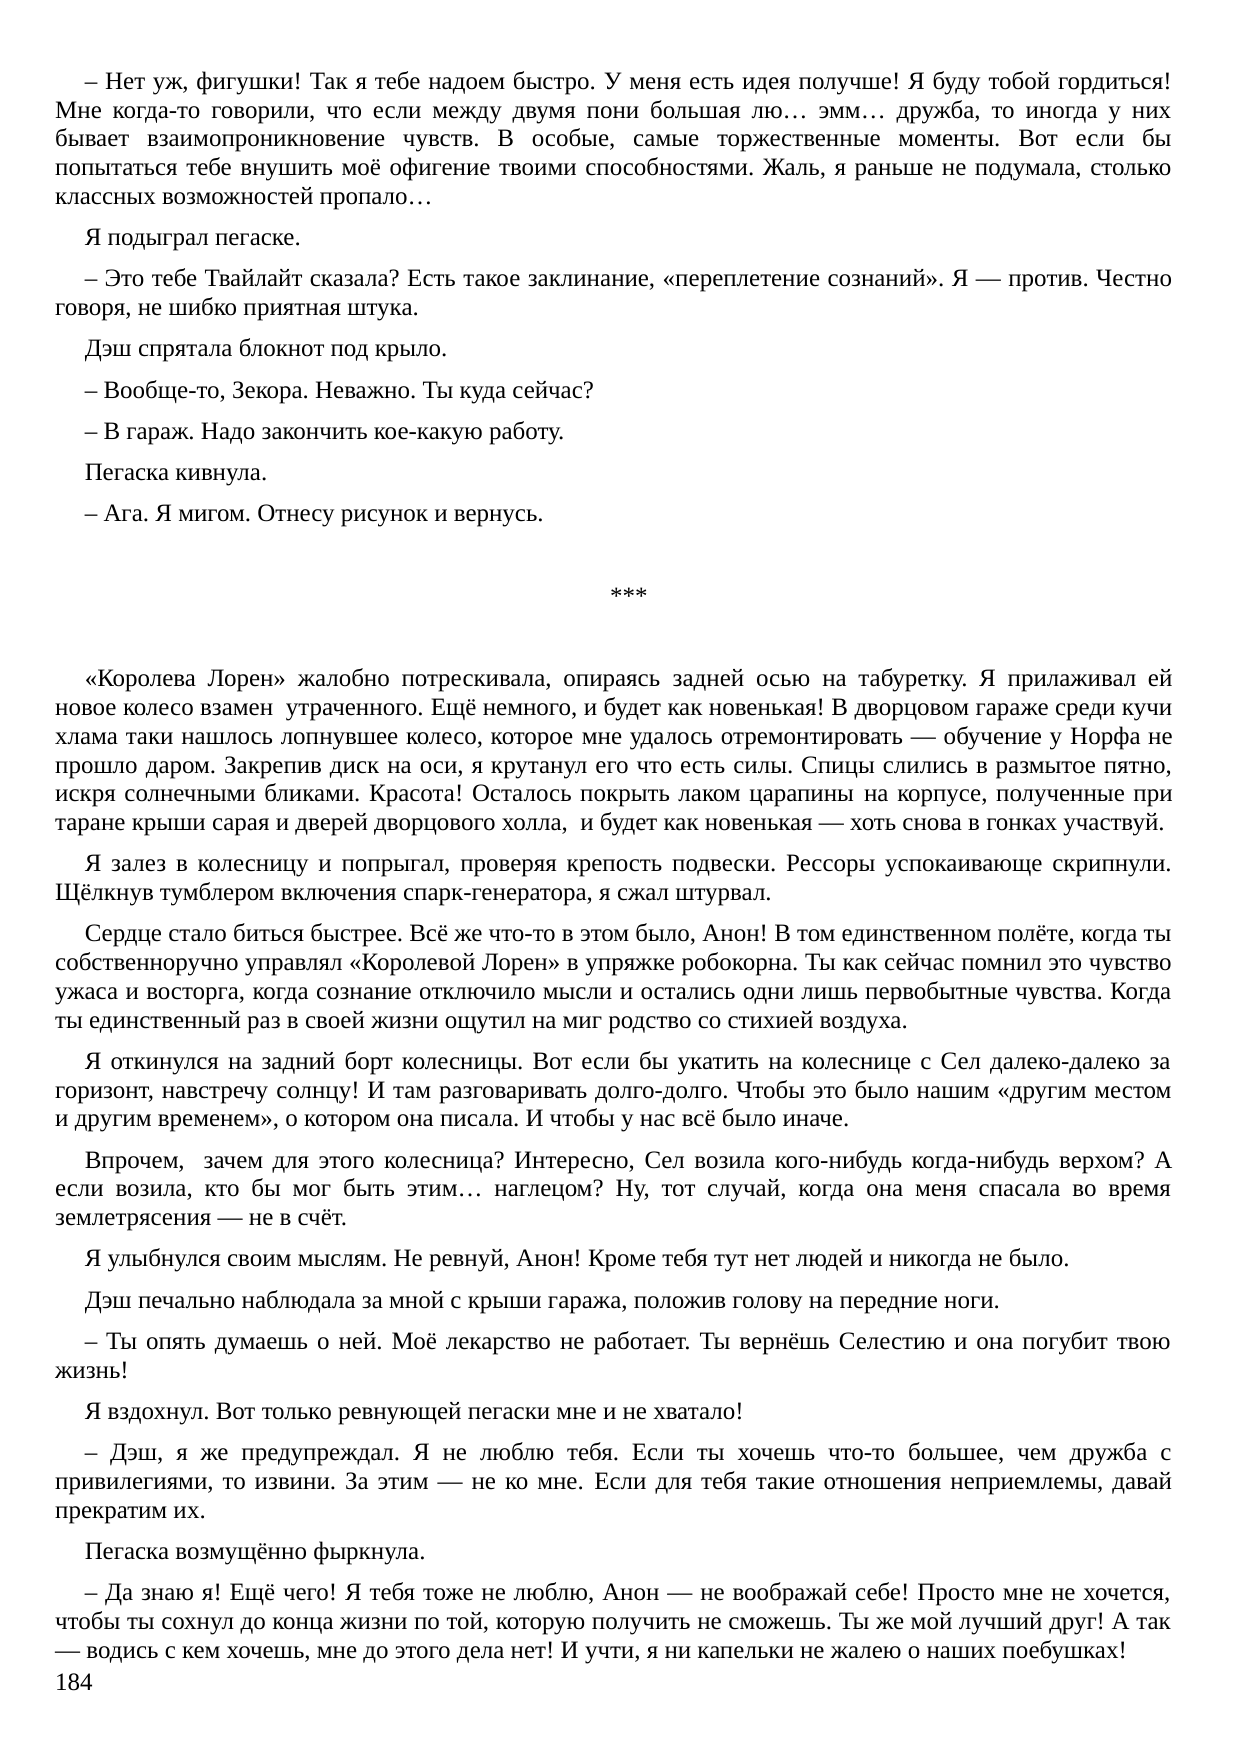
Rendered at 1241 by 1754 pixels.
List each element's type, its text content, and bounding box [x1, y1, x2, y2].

text Я откинулся на задний борт колесницы. Вот если бы укатить на колеснице с Сел далеко-далеко за горизонт, навстречу солнцу! И там разговаривать долго-долго. Чтобы это было нашим «другим местом и другим временем», о котором она писала. И чтобы у нас всё было иначе. [55, 1046, 1173, 1132]
text *** [55, 581, 1173, 610]
text – В гараж. Надо закончить кое-какую работу. [55, 416, 1173, 445]
text – Вообще-то, Зекора. Неважно. Ты куда сейчас? [55, 375, 1173, 403]
text Я улыбнулся своим мыслям. Не ревнуй, Анон! Кроме тебя тут нет людей и никогда не было. [55, 1243, 1173, 1272]
text Дэш печально наблюдала за мной с крыши гаража, положив голову на передние ноги. [55, 1285, 1173, 1313]
text Я подыграл пегаске. [55, 222, 1173, 251]
text Я залез в колесницу и попрыгал, проверяя крепость подвески. Рессоры успокаивающе скрипнули. Щёлкнув тумблером включения спарк-генератора, я сжал штурвал. [55, 848, 1173, 906]
text Я вздохнул. Вот только ревнующей пегаски мне и не хватало! [55, 1396, 1173, 1425]
text Пегаска кивнула. [55, 457, 1173, 486]
text – Нет уж, фигушки! Так я тебе надоем быстро. У меня есть идея получше! Я буду тобой гордиться! Мне когда-то говорили, что если между двумя пони большая лю… эмм… дружба, то иногда у них бывает взаимопроникновение чувств. В особые, самые торжественные моменты. Вот если бы попытаться тебе внушить моё офигение твоими способностями. Жаль, я раньше не подумала, столько классных возможностей пропало… [55, 66, 1173, 210]
text «Королева Лорен» жалобно потрескивала, опираясь задней осью на табуретку. Я прилаживал ей новое колесо взамен утраченного. Ещё немного, и будет как новенькая! В дворцовом гараже среди кучи хлама таки нашлось лопнувшее колесо, которое мне удалось отремонтировать — обучение у Норфа не прошло даром. Закрепив диск на оси, я крутанул его что есть силы. Спицы слились в размытое пятно, искря солнечными бликами. Красота! Осталось покрыть лаком царапины на корпусе, полученные при таране крыши сарая и дверей дворцового холла, и будет как новенькая — хоть снова в гонках участвуй. [55, 663, 1173, 836]
text Впрочем, зачем для этого колесница? Интересно, Сел возила кого-нибудь когда-нибудь верхом? А если возила, кто бы мог быть этим… наглецом? Ну, тот случай, когда она меня спасала во время землетрясения — не в счёт. [55, 1145, 1173, 1231]
text – Да знаю я! Ещё чего! Я тебя тоже не люблю, Анон — не воображай себе! Просто мне не хочется, чтобы ты сохнул до конца жизни по той, которую получить не сможешь. Ты же мой лучший друг! А так — водись с кем хочешь, мне до этого дела нет! И учти, я ни капельки не жалею о наших поебушках! [55, 1577, 1173, 1663]
text – Ты опять думаешь о ней. Моё лекарство не работает. Ты вернёшь Селестию и она погубит твою жизнь! [55, 1326, 1173, 1383]
text – Ага. Я мигом. Отнесу рисунок и вернусь. [55, 498, 1173, 527]
text – Это тебе Твайлайт сказала? Есть такое заклинание, «переплетение сознаний». Я — против. Честно говоря, не шибко приятная штука. [55, 263, 1173, 321]
text Дэш спрятала блокнот под крыло. [55, 333, 1173, 362]
text – Дэш, я же предупреждал. Я не люблю тебя. Если ты хочешь что-то большее, чем дружба с привилегиями, то извини. За этим — не ко мне. Если для тебя такие отношения неприемлемы, давай прекратим их. [55, 1437, 1173, 1523]
text Пегаска возмущённо фыркнула. [55, 1536, 1173, 1565]
text Сердце стало биться быстрее. Всё же что-то в этом было, Анон! В том единственном полёте, когда ты собственноручно управлял «Королевой Лорен» в упряжке робокорна. Ты как сейчас помнил это чувство ужаса и восторга, когда сознание отключило мысли и остались одни лишь первобытные чувства. Когда ты единственный раз в своей жизни ощутил на миг родство со стихией воздуха. [55, 918, 1173, 1033]
